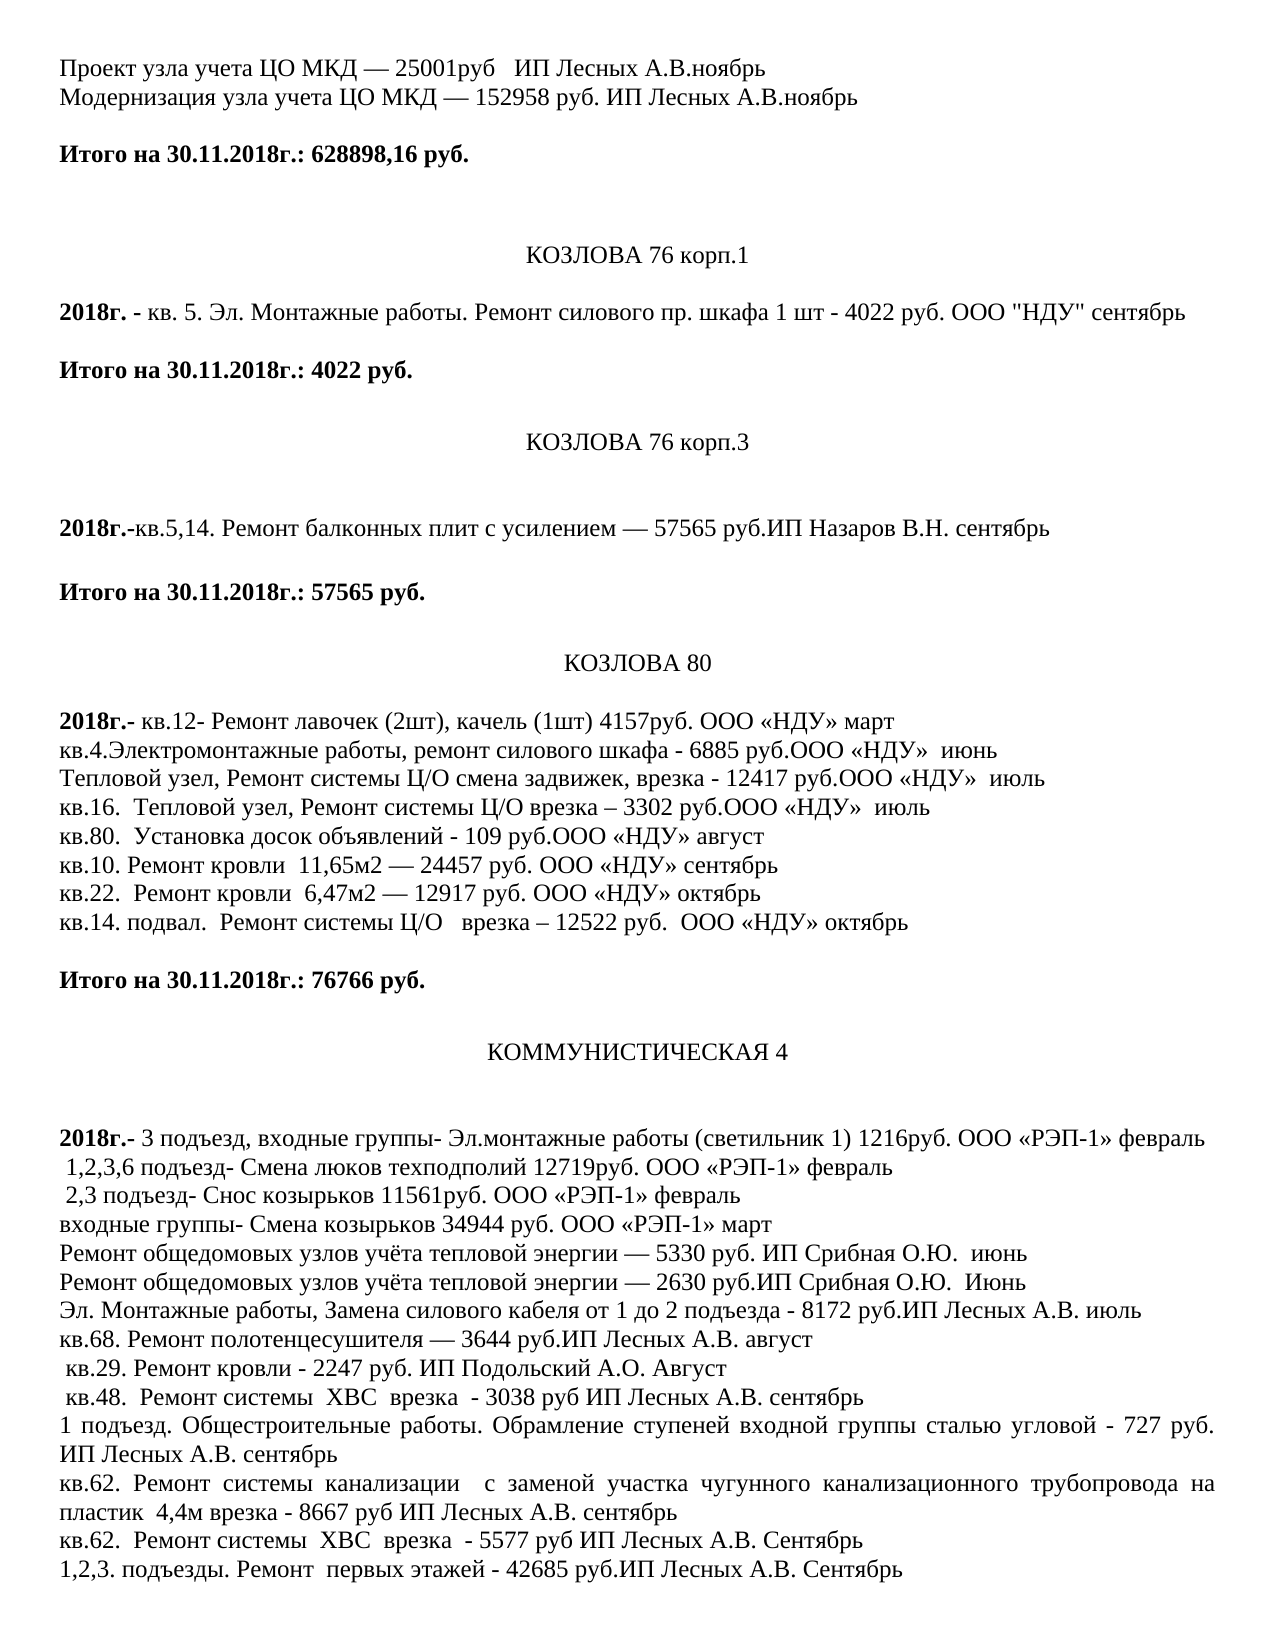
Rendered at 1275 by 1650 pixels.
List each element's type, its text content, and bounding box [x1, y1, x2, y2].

text Итого на 30.11.2018г.: 628898,16 руб. [59, 139, 1216, 168]
text Эл. Монтажные работы, Замена силового кабеля от 1 до 2 подъезда - 8172 руб.ИП Лесных А.В. июль [59, 1295, 1216, 1324]
text кв.62. Ремонт системы канализации с заменой участка чугунного канализационного трубопровода на пластик 4,4м врезка - 8667 руб ИП Лесных А.В. сентябрь [59, 1468, 1216, 1525]
text кв.48. Ремонт системы ХВС врезка - 3038 руб ИП Лесных А.В. сентябрь [59, 1382, 1216, 1410]
text 2018г. - кв. 5. Эл. Монтажные работы. Ремонт силового пр. шкафа 1 шт - 4022 руб. ООО "НДУ" сентябрь [59, 297, 1216, 326]
text Модернизация узла учета ЦО МКД — 152958 руб. ИП Лесных А.В.ноябрь [59, 82, 1216, 111]
text КОММУНИСТИЧЕСКАЯ 4 [59, 1037, 1216, 1065]
text 1,2,3. подъезды. Ремонт первых этажей - 42685 руб.ИП Лесных А.В. Сентябрь [59, 1554, 1216, 1583]
text 2018г.- 3 подъезд, входные группы- Эл.монтажные работы (светильник 1) 1216руб. ООО «РЭП-1» февраль [59, 1123, 1216, 1152]
text Тепловой узел, Ремонт системы Ц/О смена задвижек, врезка - 12417 руб.ООО «НДУ» июль [59, 763, 1216, 792]
text Итого на 30.11.2018г.: 4022 руб. [59, 355, 1216, 384]
text 2,3 подъезд- Снос козырьков 11561руб. ООО «РЭП-1» февраль [59, 1180, 1216, 1209]
text Итого на 30.11.2018г.: 57565 руб. [59, 577, 1216, 605]
text кв.22. Ремонт кровли 6,47м2 — 12917 руб. ООО «НДУ» октябрь [59, 878, 1216, 907]
text кв.14. подвал. Ремонт системы Ц/О врезка – 12522 руб. ООО «НДУ» октябрь [59, 907, 1216, 936]
text КОЗЛОВА 76 корп.1 [59, 240, 1216, 269]
text Ремонт общедомовых узлов учёта тепловой энергии — 5330 руб. ИП Срибная О.Ю. июнь [59, 1238, 1216, 1267]
text кв.62. Ремонт системы ХВС врезка - 5577 руб ИП Лесных А.В. Сентябрь [59, 1525, 1216, 1554]
text кв.29. Ремонт кровли - 2247 руб. ИП Подольский А.О. Август [59, 1353, 1216, 1382]
text КОЗЛОВА 76 корп.3 [59, 427, 1216, 456]
text кв.68. Ремонт полотенцесушителя — 3644 руб.ИП Лесных А.В. август [59, 1324, 1216, 1353]
text 1 подъезд. Общестроительные работы. Обрамление ступеней входной группы сталью угловой - 727 руб. ИП Лесных А.В. сентябрь [59, 1410, 1216, 1468]
text 1,2,3,6 подъезд- Смена люков техподполий 12719руб. ООО «РЭП-1» февраль [59, 1152, 1216, 1180]
text входные группы- Смена козырьков 34944 руб. ООО «РЭП-1» март [59, 1209, 1216, 1238]
text 2018г.- кв.12- Ремонт лавочек (2шт), качель (1шт) 4157руб. ООО «НДУ» март [59, 706, 1216, 735]
text Ремонт общедомовых узлов учёта тепловой энергии — 2630 руб.ИП Срибная О.Ю. Июнь [59, 1267, 1216, 1295]
text кв.10. Ремонт кровли 11,65м2 — 24457 руб. ООО «НДУ» сентябрь [59, 850, 1216, 878]
text КОЗЛОВА 80 [59, 648, 1216, 677]
text Проект узла учета ЦО МКД — 25001руб ИП Лесных А.В.ноябрь [59, 53, 1216, 82]
text кв.4.Электромонтажные работы, ремонт силового шкафа - 6885 руб.ООО «НДУ» июнь [59, 735, 1216, 763]
text 2018г.-кв.5,14. Ремонт балконных плит с усилением — 57565 руб.ИП Назаров В.Н. сентябрь [59, 513, 1216, 542]
text кв.16. Тепловой узел, Ремонт системы Ц/О врезка – 3302 руб.ООО «НДУ» июль [59, 792, 1216, 821]
text кв.80. Установка досок объявлений - 109 руб.ООО «НДУ» август [59, 821, 1216, 850]
text Итого на 30.11.2018г.: 76766 руб. [59, 965, 1216, 993]
